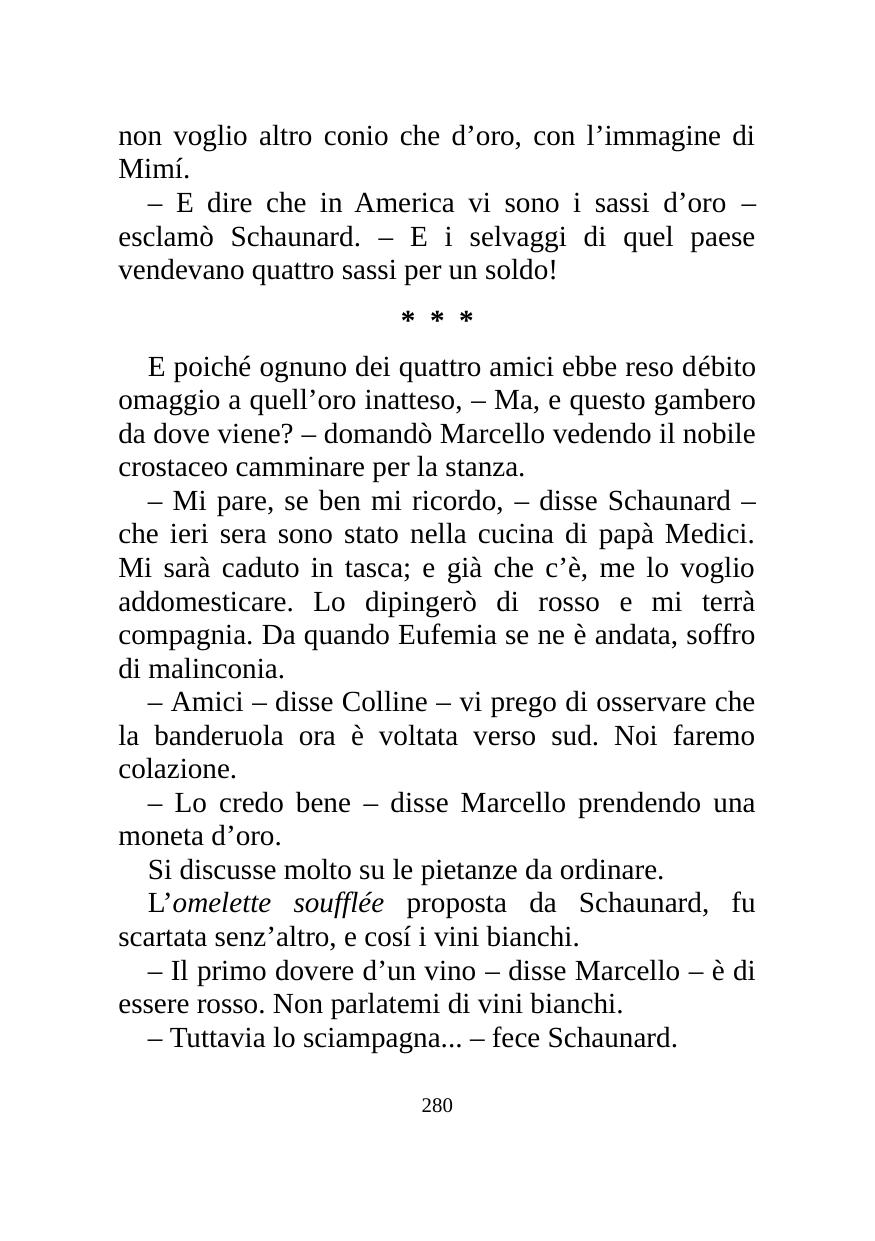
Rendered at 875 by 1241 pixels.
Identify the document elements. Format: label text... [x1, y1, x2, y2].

text ‒ Lo credo bene ‒ disse Marcello prendendo una moneta d’oro. [118, 785, 756, 852]
text ‒ Mi pare, se ben mi ricordo, ‒ disse Schaunard ‒ che ieri sera sono stato nella cucina di papà Medici. Mi sarà caduto in tasca; e già che c’è, me lo voglio addomesticare. Lo dipingerò di rosso e mi terrà compagnia. Da quando Eufemia se ne è andata, soffro di malinconia. [118, 483, 756, 684]
text ‒ Tuttavia lo sciampagna... ‒ fece Schaunard. [118, 1020, 756, 1053]
text ‒ Il primo dovere d’un vino ‒ disse Marcello ‒ è di essere rosso. Non parlatemi di vini bianchi. [118, 953, 756, 1020]
text ‒ E dire che in America vi sono i sassi d’oro ‒ esclamò Schaunard. ‒ E i selvaggi di quel paese vendevano quattro sassi per un soldo! [118, 185, 756, 286]
text E poiché ognuno dei quattro amici ebbe reso débito omaggio a quell’oro inatteso, ‒ Ma, e questo gambero da dove viene? ‒ domandò Marcello vedendo il nobile crostaceo camminare per la stanza. [118, 349, 756, 483]
text ‒ Amici ‒ disse Colline ‒ vi prego di osservare che la banderuola ora è voltata verso sud. Noi faremo colazione. [118, 684, 756, 785]
text non voglio altro conio che d’oro, con l’immagine di Mimí. [118, 118, 756, 185]
text * * * [118, 303, 756, 337]
text Si discusse molto su le pietanze da ordinare. [118, 852, 756, 886]
text L’omelette soufflée proposta da Schaunard, fu scartata senz’altro, e cosí i vini bianchi. [118, 886, 756, 953]
